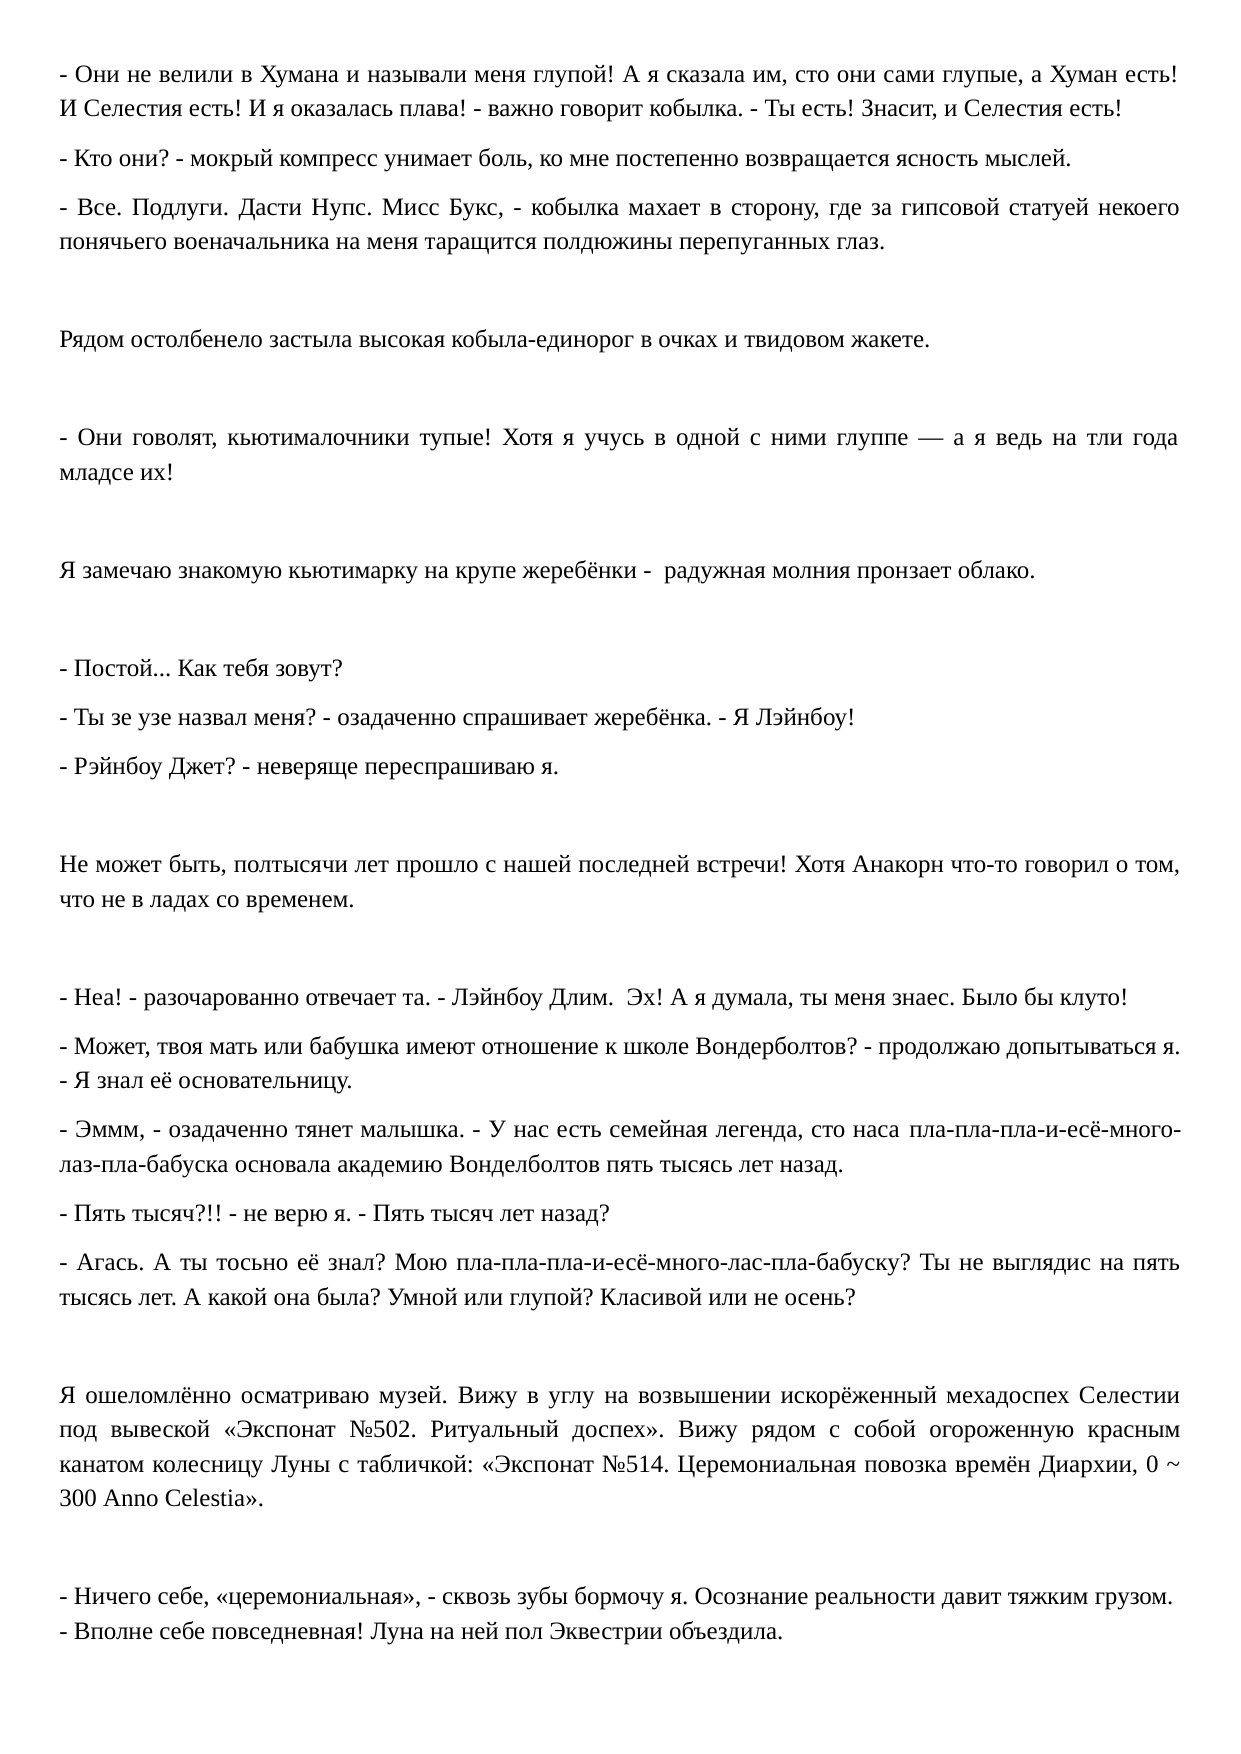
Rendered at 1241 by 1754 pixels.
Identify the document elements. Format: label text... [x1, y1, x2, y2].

text - Ничего себе, «церемониальная», - сквозь зубы бормочу я. Осознание реальности давит тяжким грузом. - Вполне себе повседневная! Луна на ней пол Эквестрии объездила. [59, 1581, 1181, 1644]
text - Кто они? - мокрый компресс унимает боль, ко мне постепенно возвращается ясность мыслей. [59, 143, 1181, 171]
text - Агась. А ты тосьно её знал? Мою пла-пла-пла-и-есё-много-лас-пла-бабуску? Ты не выглядис на пять тысясь лет. А какой она была? Умной или глупой? Класивой или не осень? [59, 1247, 1181, 1310]
text - Они говолят, кьютималочники тупые! Хотя я учусь в одной с ними глуппе — а я ведь на тли года младсе их! [59, 422, 1181, 486]
text - Все. Подлуги. Дасти Нупс. Мисс Букс, - кобылка махает в сторону, где за гипсовой статуей некоего понячьего военачальника на меня таращится полдюжины перепуганных глаз. [59, 192, 1181, 255]
text - Они не велили в Хумана и называли меня глупой! А я сказала им, сто они сами глупые, а Хуман есть! И Селестия есть! И я оказалась плава! - важно говорит кобылка. - Ты есть! Знасит, и Селестия есть! [59, 59, 1181, 122]
text - Может, твоя мать или бабушка имеют отношение к школе Вондерболтов? - продолжаю допытываться я. - Я знал её основательницу. [59, 1031, 1181, 1094]
text - Рэйнбоу Джет? - неверяще переспрашиваю я. [59, 751, 1181, 780]
text - Эммм, - озадаченно тянет малышка. - У нас есть семейная легенда, сто наса пла-пла-пла-и-есё-много-лаз-пла-бабуска основала академию Вонделболтов пять тысясь лет назад. [59, 1114, 1181, 1178]
text Я ошеломлённо осматриваю музей. Вижу в углу на возвышении искорёженный мехадоспех Селестии под вывеской «Экспонат №502. Ритуальный доспех». Вижу рядом с собой огороженную красным канатом колесницу Луны с табличкой: «Экспонат №514. Церемониальная повозка времён Диархии, 0 ~ 300 Anno Celestia». [59, 1380, 1181, 1512]
text - Неа! - разочарованно отвечает та. - Лэйнбоу Длим. Эх! А я думала, ты меня знаес. Было бы клуто! [59, 982, 1181, 1011]
text Не может быть, полтысячи лет прошло с нашей последней встречи! Хотя Анакорн что-то говорил о том, что не в ладах со временем. [59, 849, 1181, 913]
text - Пять тысяч?!! - не верю я. - Пять тысяч лет назад? [59, 1198, 1181, 1227]
text - Ты зе узе назвал меня? - озадаченно спрашивает жеребёнка. - Я Лэйнбоу! [59, 702, 1181, 731]
text Я замечаю знакомую кьютимарку на крупе жеребёнки - радужная молния пронзает облако. [59, 555, 1181, 584]
text - Постой... Как тебя зовут? [59, 653, 1181, 682]
text Рядом остолбенело застыла высокая кобыла-единорог в очках и твидовом жакете. [59, 324, 1181, 353]
